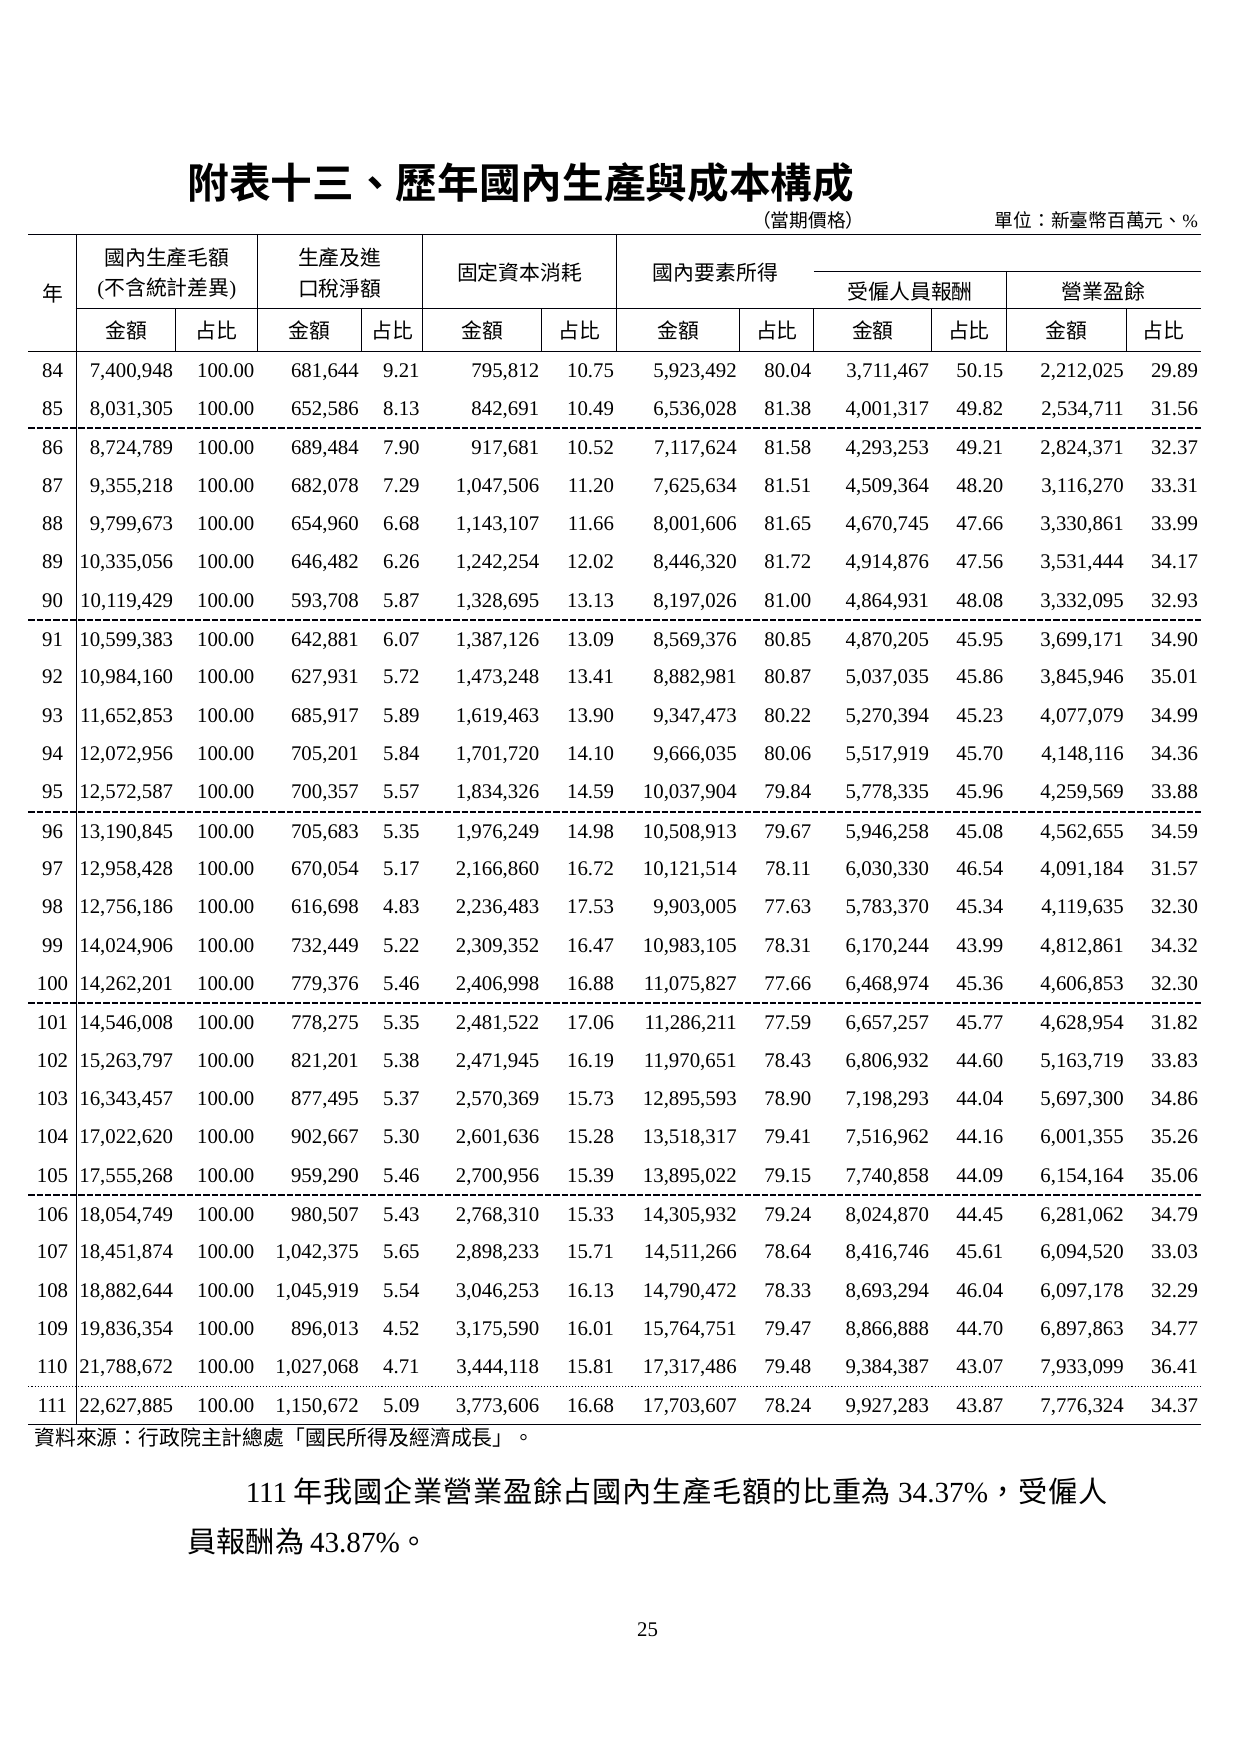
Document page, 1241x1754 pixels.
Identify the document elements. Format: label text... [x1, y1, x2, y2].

table_cell 959,290 [257, 1156, 361, 1194]
table_cell 34.17 [1126, 542, 1201, 581]
table_cell 6,806,932 [814, 1041, 932, 1079]
table_cell 1,834,326 [422, 772, 542, 811]
table_cell 43.99 [932, 926, 1006, 964]
table_cell 14,262,201 [77, 964, 176, 1002]
table_cell 45.96 [932, 772, 1006, 811]
table_cell 17,555,268 [77, 1156, 176, 1194]
table_cell 100.00 [176, 657, 257, 696]
table_cell 9.21 [361, 352, 422, 389]
table_cell [1201, 619, 1207, 657]
table_cell 100.00 [176, 389, 257, 427]
table_cell 45.70 [932, 734, 1006, 772]
table_cell 6,536,028 [617, 389, 739, 427]
table_cell 77.63 [739, 887, 814, 926]
table_cell 5.35 [361, 1002, 422, 1041]
table_cell 31.56 [1126, 389, 1201, 427]
table_cell 3,444,118 [422, 1347, 542, 1386]
table_cell [814, 235, 1201, 271]
table_cell 100.00 [176, 1194, 257, 1232]
table_cell 13.13 [542, 581, 617, 619]
table_cell 15.33 [542, 1194, 617, 1232]
table_cell [1201, 811, 1207, 849]
table_cell 10,121,514 [617, 849, 739, 887]
table_cell 占比 [932, 309, 1006, 351]
table_cell 4,259,569 [1006, 772, 1126, 811]
table_cell [1201, 696, 1207, 734]
table_cell 國內要素所得 [617, 235, 814, 308]
table_cell 4,864,931 [814, 581, 932, 619]
table_cell 81.65 [739, 504, 814, 542]
table_cell 88 [28, 504, 76, 542]
table_cell 國內生產毛額 (不含統計差異) [77, 235, 257, 308]
table_cell 5.37 [361, 1079, 422, 1117]
table_cell 81.51 [739, 466, 814, 504]
table_cell 3,175,590 [422, 1309, 542, 1347]
table_cell 33.88 [1126, 772, 1201, 811]
table_cell 100.00 [176, 772, 257, 811]
table_cell 78.43 [739, 1041, 814, 1079]
table_cell 96 [28, 811, 76, 849]
table_cell 2,212,025 [1006, 352, 1126, 389]
table_cell 10,119,429 [77, 581, 176, 619]
table_cell 100.00 [176, 352, 257, 389]
table_cell 5.46 [361, 964, 422, 1002]
table_cell 16,343,457 [77, 1079, 176, 1117]
table_cell 778,275 [257, 1002, 361, 1041]
table_cell 47.66 [932, 504, 1006, 542]
table_cell 11,970,651 [617, 1041, 739, 1079]
table_cell 917,681 [422, 427, 542, 466]
table_cell 85 [28, 389, 76, 427]
table_cell 2,309,352 [422, 926, 542, 964]
table_cell 732,449 [257, 926, 361, 964]
table_cell 3,332,095 [1006, 581, 1126, 619]
table_cell 78.64 [739, 1232, 814, 1271]
table_cell 89 [28, 542, 76, 581]
table_cell 34.36 [1126, 734, 1201, 772]
table_cell 17.06 [542, 1002, 617, 1041]
table_cell 4,606,853 [1006, 964, 1126, 1002]
table_cell 11,652,853 [77, 696, 176, 734]
table_cell 79.47 [739, 1309, 814, 1347]
table_cell 10,335,056 [77, 542, 176, 581]
table_cell 94 [28, 734, 76, 772]
table_cell 年 [28, 235, 76, 351]
table_cell 12,756,186 [77, 887, 176, 926]
table_cell 48.20 [932, 466, 1006, 504]
table_cell 79.84 [739, 772, 814, 811]
table_cell 10.75 [542, 352, 617, 389]
table_cell 1,042,375 [257, 1232, 361, 1271]
table_cell 91 [28, 619, 76, 657]
table_cell 45.34 [932, 887, 1006, 926]
table_cell 7,625,634 [617, 466, 739, 504]
table_cell 34.79 [1126, 1194, 1201, 1232]
table_cell 78.31 [739, 926, 814, 964]
table_cell [1201, 427, 1207, 466]
table_cell 5.84 [361, 734, 422, 772]
table_cell 6.68 [361, 504, 422, 542]
table_cell 77.59 [739, 1002, 814, 1041]
table_cell 3,330,861 [1006, 504, 1126, 542]
table_cell 16.01 [542, 1309, 617, 1347]
table_cell 104 [28, 1117, 76, 1156]
table_cell 5.89 [361, 696, 422, 734]
table_cell 6,001,355 [1006, 1117, 1126, 1156]
table_cell 7,933,099 [1006, 1347, 1126, 1386]
table_cell 8,693,294 [814, 1271, 932, 1309]
table_cell 32.29 [1126, 1271, 1201, 1309]
table_cell 1,328,695 [422, 581, 542, 619]
table_cell 646,482 [257, 542, 361, 581]
table_cell 43.87 [932, 1386, 1006, 1424]
table_cell 14.98 [542, 811, 617, 849]
table_cell 100.00 [176, 581, 257, 619]
table_cell 9,903,005 [617, 887, 739, 926]
table_cell 77.66 [739, 964, 814, 1002]
table_cell 9,666,035 [617, 734, 739, 772]
table_cell 3,711,467 [814, 352, 932, 389]
table_cell 12,958,428 [77, 849, 176, 887]
table_cell 33.83 [1126, 1041, 1201, 1079]
table_cell 12,895,593 [617, 1079, 739, 1117]
table_header （當期價格） 單位：新臺幣百萬元、% [28, 210, 1201, 234]
table_cell 6,030,330 [814, 849, 932, 887]
table_cell 8,569,376 [617, 619, 739, 657]
table_cell 15.28 [542, 1117, 617, 1156]
table_cell 17,703,607 [617, 1386, 739, 1424]
table_cell 84 [28, 352, 76, 389]
table_cell 105 [28, 1156, 76, 1194]
table_cell 685,917 [257, 696, 361, 734]
table_cell 6,897,863 [1006, 1309, 1126, 1347]
table_cell 金額 [617, 309, 739, 351]
table_cell 34.86 [1126, 1079, 1201, 1117]
table_cell 103 [28, 1079, 76, 1117]
table_cell 652,586 [257, 389, 361, 427]
table_cell 16.68 [542, 1386, 617, 1424]
table_cell [1201, 1156, 1207, 1194]
table_cell 5,778,335 [814, 772, 932, 811]
table_cell 10,508,913 [617, 811, 739, 849]
table_cell 616,698 [257, 887, 361, 926]
table_cell 4,077,079 [1006, 696, 1126, 734]
table_cell 5.57 [361, 772, 422, 811]
table_cell 821,201 [257, 1041, 361, 1079]
table_cell 2,824,371 [1006, 427, 1126, 466]
table_cell 生產及進 口稅淨額 [258, 235, 422, 308]
table_cell 2,406,998 [422, 964, 542, 1002]
table_cell 7.29 [361, 466, 422, 504]
table_cell [1201, 389, 1207, 427]
table_cell 9,384,387 [814, 1347, 932, 1386]
table_cell 100.00 [176, 1271, 257, 1309]
table_cell [1201, 504, 1207, 542]
table_cell [1201, 466, 1207, 504]
table_cell 3,046,253 [422, 1271, 542, 1309]
table_cell 100.00 [176, 1117, 257, 1156]
table_cell 4,914,876 [814, 542, 932, 581]
table_cell 99 [28, 926, 76, 964]
table_cell 109 [28, 1309, 76, 1347]
table_cell 16.88 [542, 964, 617, 1002]
table_cell 78.24 [739, 1386, 814, 1424]
table_cell 4.83 [361, 887, 422, 926]
table_cell 35.26 [1126, 1117, 1201, 1156]
table_cell [1201, 234, 1207, 271]
table_cell 33.31 [1126, 466, 1201, 504]
table_cell 902,667 [257, 1117, 361, 1156]
table_cell 81.72 [739, 542, 814, 581]
table_cell 金額 [77, 309, 175, 351]
table_cell [1201, 1232, 1207, 1271]
table_cell 45.77 [932, 1002, 1006, 1041]
table_cell 100.00 [176, 1309, 257, 1347]
table_cell 15.81 [542, 1347, 617, 1386]
table_cell 100.00 [176, 1041, 257, 1079]
text 資料來源：行政院主計總處「國民所得及經濟成長」。 [34, 1425, 1107, 1450]
table_cell 6,170,244 [814, 926, 932, 964]
table_cell 10.52 [542, 427, 617, 466]
table_cell 110 [28, 1347, 76, 1386]
table_cell 627,931 [257, 657, 361, 696]
table_cell 35.01 [1126, 657, 1201, 696]
table_cell 16.72 [542, 849, 617, 887]
table_cell 13,518,317 [617, 1117, 739, 1156]
table_cell [1201, 271, 1207, 308]
table_cell 4,812,861 [1006, 926, 1126, 964]
table_cell 11.20 [542, 466, 617, 504]
table_cell 43.07 [932, 1347, 1006, 1386]
table_cell 81.00 [739, 581, 814, 619]
table_cell 19,836,354 [77, 1309, 176, 1347]
table_cell 5,270,394 [814, 696, 932, 734]
table_cell 1,387,126 [422, 619, 542, 657]
table_cell 7,776,324 [1006, 1386, 1126, 1424]
table_cell 2,471,945 [422, 1041, 542, 1079]
table_cell [1201, 1309, 1207, 1347]
table_cell 4,119,635 [1006, 887, 1126, 926]
table_cell 占比 [362, 309, 422, 351]
table_cell 6,097,178 [1006, 1271, 1126, 1309]
text 111年我國企業營業盈餘占國內生產毛額的比重為34.37%，受僱人員報酬為43.87%。 [187, 1462, 1107, 1562]
table_cell 31.57 [1126, 849, 1201, 887]
table_cell 34.32 [1126, 926, 1201, 964]
table_cell 14.10 [542, 734, 617, 772]
table_cell 108 [28, 1271, 76, 1309]
table_cell 34.37 [1126, 1386, 1201, 1424]
table_cell 35.06 [1126, 1156, 1201, 1194]
table_cell 49.82 [932, 389, 1006, 427]
table_cell 45.23 [932, 696, 1006, 734]
table_cell 34.90 [1126, 619, 1201, 657]
table_cell 102 [28, 1041, 76, 1079]
table_cell 45.86 [932, 657, 1006, 696]
table_cell 18,054,749 [77, 1194, 176, 1232]
table_cell 670,054 [257, 849, 361, 887]
table_cell 18,882,644 [77, 1271, 176, 1309]
table_cell 11,286,211 [617, 1002, 739, 1041]
table_cell 14.59 [542, 772, 617, 811]
table_header [1201, 210, 1207, 234]
table_cell [1201, 1271, 1207, 1309]
table_cell 100.00 [176, 964, 257, 1002]
table_cell 2,898,233 [422, 1232, 542, 1271]
table_cell 17.53 [542, 887, 617, 926]
table_cell 842,691 [422, 389, 542, 427]
table_cell 金額 [258, 309, 361, 351]
table_cell 705,201 [257, 734, 361, 772]
table_cell 44.04 [932, 1079, 1006, 1117]
text 附表十三、歷年國內生產與成本構成 [187, 150, 1107, 210]
table_cell 10,983,105 [617, 926, 739, 964]
table_cell 13.41 [542, 657, 617, 696]
table_cell 金額 [423, 309, 541, 351]
table_cell 36.41 [1126, 1347, 1201, 1386]
table_cell 795,812 [422, 352, 542, 389]
table_cell 33.99 [1126, 504, 1201, 542]
table_cell 45.95 [932, 619, 1006, 657]
table_cell 779,376 [257, 964, 361, 1002]
table_cell 金額 [1007, 309, 1126, 351]
table_cell [1201, 1079, 1207, 1117]
table_cell 8,882,981 [617, 657, 739, 696]
table_cell 13.09 [542, 619, 617, 657]
table_cell 4,148,116 [1006, 734, 1126, 772]
table_cell 32.93 [1126, 581, 1201, 619]
table_cell 4.52 [361, 1309, 422, 1347]
table_cell [1201, 351, 1207, 389]
table_cell 100.00 [176, 504, 257, 542]
table_cell 81.38 [739, 389, 814, 427]
table_cell 100.00 [176, 1232, 257, 1271]
table_cell 100.00 [176, 542, 257, 581]
table_cell 896,013 [257, 1309, 361, 1347]
table_cell 8,031,305 [77, 389, 176, 427]
table_cell 8,724,789 [77, 427, 176, 466]
table_cell 8,024,870 [814, 1194, 932, 1232]
table_cell 6,281,062 [1006, 1194, 1126, 1232]
table_cell 5.65 [361, 1232, 422, 1271]
table_cell 45.08 [932, 811, 1006, 849]
table_cell 7,198,293 [814, 1079, 932, 1117]
table_cell 5,783,370 [814, 887, 932, 926]
table_cell 15.71 [542, 1232, 617, 1271]
table_cell [1201, 734, 1207, 772]
table_cell 100.00 [176, 1002, 257, 1041]
table_cell 97 [28, 849, 76, 887]
table_cell 占比 [176, 309, 257, 351]
table_cell 5,517,919 [814, 734, 932, 772]
table_cell 8,446,320 [617, 542, 739, 581]
table_cell 15.39 [542, 1156, 617, 1194]
table_cell 11.66 [542, 504, 617, 542]
table_cell 78.11 [739, 849, 814, 887]
table_cell 12,572,587 [77, 772, 176, 811]
table_cell 3,531,444 [1006, 542, 1126, 581]
table_cell 29.89 [1126, 352, 1201, 389]
table_cell 6,657,257 [814, 1002, 932, 1041]
table_cell 642,881 [257, 619, 361, 657]
table_cell 7,400,948 [77, 352, 176, 389]
table_cell 49.21 [932, 427, 1006, 466]
table_cell 80.22 [739, 696, 814, 734]
table_cell 32.30 [1126, 887, 1201, 926]
table_cell 5.22 [361, 926, 422, 964]
table_cell 1,150,672 [257, 1386, 361, 1424]
table_cell 10,599,383 [77, 619, 176, 657]
table_cell 90 [28, 581, 76, 619]
table_cell 86 [28, 427, 76, 466]
table_cell 14,305,932 [617, 1194, 739, 1232]
table_cell 10.49 [542, 389, 617, 427]
table_cell 3,699,171 [1006, 619, 1126, 657]
table_cell 80.04 [739, 352, 814, 389]
table_cell 8,197,026 [617, 581, 739, 619]
table_cell 占比 [542, 309, 616, 351]
table_cell 5.72 [361, 657, 422, 696]
table_cell 1,242,254 [422, 542, 542, 581]
table_cell 1,047,506 [422, 466, 542, 504]
table_cell 17,022,620 [77, 1117, 176, 1156]
table_cell 2,534,711 [1006, 389, 1126, 427]
table_cell 2,768,310 [422, 1194, 542, 1232]
table_cell 95 [28, 772, 76, 811]
table_cell 980,507 [257, 1194, 361, 1232]
table_cell [1201, 1386, 1207, 1424]
table_cell 34.77 [1126, 1309, 1201, 1347]
table_cell 93 [28, 696, 76, 734]
table_cell 5.35 [361, 811, 422, 849]
table_cell 78.33 [739, 1271, 814, 1309]
table_cell 占比 [1127, 309, 1201, 351]
table_cell 50.15 [932, 352, 1006, 389]
table_cell [1201, 926, 1207, 964]
table_cell 5,946,258 [814, 811, 932, 849]
table_cell 4,509,364 [814, 466, 932, 504]
table_cell 10,984,160 [77, 657, 176, 696]
table_cell 2,481,522 [422, 1002, 542, 1041]
table_cell 15,764,751 [617, 1309, 739, 1347]
table_cell 8,416,746 [814, 1232, 932, 1271]
table_cell 45.61 [932, 1232, 1006, 1271]
table_cell 21,788,672 [77, 1347, 176, 1386]
table_cell 33.03 [1126, 1232, 1201, 1271]
table_cell 100.00 [176, 427, 257, 466]
table_cell 4,670,745 [814, 504, 932, 542]
table_cell 9,927,283 [814, 1386, 932, 1424]
table_cell 5.43 [361, 1194, 422, 1232]
table_cell 占比 [740, 309, 813, 351]
table_cell 80.06 [739, 734, 814, 772]
table_cell 47.56 [932, 542, 1006, 581]
table_cell 100.00 [176, 466, 257, 504]
table_cell 79.48 [739, 1347, 814, 1386]
table_cell 17,317,486 [617, 1347, 739, 1386]
table_cell 5.30 [361, 1117, 422, 1156]
table_cell 金額 [814, 309, 931, 351]
table_cell 16.47 [542, 926, 617, 964]
table_cell 46.54 [932, 849, 1006, 887]
table_cell 1,701,720 [422, 734, 542, 772]
table_cell 44.70 [932, 1309, 1006, 1347]
table_cell 5,037,035 [814, 657, 932, 696]
table_cell 7.90 [361, 427, 422, 466]
table_cell 45.36 [932, 964, 1006, 1002]
table_cell 689,484 [257, 427, 361, 466]
table_cell 9,799,673 [77, 504, 176, 542]
table_cell 7,117,624 [617, 427, 739, 466]
table_cell 6,094,520 [1006, 1232, 1126, 1271]
table_cell 100.00 [176, 619, 257, 657]
table_cell 4,293,253 [814, 427, 932, 466]
table_cell 4,628,954 [1006, 1002, 1126, 1041]
table_cell 14,511,266 [617, 1232, 739, 1271]
table_cell 18,451,874 [77, 1232, 176, 1271]
table_cell 4,870,205 [814, 619, 932, 657]
table_cell [1201, 964, 1207, 1002]
table_cell 34.59 [1126, 811, 1201, 849]
table_cell 5.46 [361, 1156, 422, 1194]
table_cell 5.17 [361, 849, 422, 887]
table_cell 8.13 [361, 389, 422, 427]
table_cell [1201, 1041, 1207, 1079]
table_cell 8,866,888 [814, 1309, 932, 1347]
table_cell 5,163,719 [1006, 1041, 1126, 1079]
table_cell 15.73 [542, 1079, 617, 1117]
table_cell [1201, 308, 1207, 351]
table_cell 6,468,974 [814, 964, 932, 1002]
table_cell 48.08 [932, 581, 1006, 619]
table_cell 2,570,369 [422, 1079, 542, 1117]
table_cell 9,355,218 [77, 466, 176, 504]
table_cell 3,773,606 [422, 1386, 542, 1424]
table_cell 固定資本消耗 [423, 235, 616, 308]
table_cell 5,697,300 [1006, 1079, 1126, 1117]
table_cell 6.26 [361, 542, 422, 581]
table_cell 100.00 [176, 1079, 257, 1117]
table_cell 4.71 [361, 1347, 422, 1386]
table_cell 44.45 [932, 1194, 1006, 1232]
table_cell 3,845,946 [1006, 657, 1126, 696]
table_cell 100.00 [176, 734, 257, 772]
table_cell 100.00 [176, 926, 257, 964]
table_cell 5.87 [361, 581, 422, 619]
table_cell 6,154,164 [1006, 1156, 1126, 1194]
table_cell [1201, 1002, 1207, 1041]
table_cell 100.00 [176, 696, 257, 734]
table_cell 44.16 [932, 1117, 1006, 1156]
table_cell 13.90 [542, 696, 617, 734]
table_cell [1201, 542, 1207, 581]
table_cell 5,923,492 [617, 352, 739, 389]
table_cell 16.13 [542, 1271, 617, 1309]
table_cell 12.02 [542, 542, 617, 581]
table_cell 7,516,962 [814, 1117, 932, 1156]
table_cell 100 [28, 964, 76, 1002]
table_cell 9,347,473 [617, 696, 739, 734]
table_cell 700,357 [257, 772, 361, 811]
table_cell 11,075,827 [617, 964, 739, 1002]
table_cell 87 [28, 466, 76, 504]
table_cell 79.67 [739, 811, 814, 849]
table_cell 2,601,636 [422, 1117, 542, 1156]
table_cell 10,037,904 [617, 772, 739, 811]
table_cell 111 [28, 1386, 76, 1424]
table_cell 100.00 [176, 1156, 257, 1194]
table_cell [1201, 887, 1207, 926]
table_cell 1,619,463 [422, 696, 542, 734]
table_cell 81.58 [739, 427, 814, 466]
table_cell [1201, 657, 1207, 696]
table_cell 13,895,022 [617, 1156, 739, 1194]
table_cell 4,562,655 [1006, 811, 1126, 849]
table_cell 1,045,919 [257, 1271, 361, 1309]
table_cell 7,740,858 [814, 1156, 932, 1194]
table_cell 12,072,956 [77, 734, 176, 772]
table_cell 6.07 [361, 619, 422, 657]
table_cell 營業盈餘 [1007, 272, 1201, 308]
table_cell [1201, 849, 1207, 887]
table_cell 654,960 [257, 504, 361, 542]
table_cell 31.82 [1126, 1002, 1201, 1041]
table_cell 4,091,184 [1006, 849, 1126, 887]
table_cell 2,166,860 [422, 849, 542, 887]
table_cell 2,700,956 [422, 1156, 542, 1194]
table_cell 受僱人員報酬 [814, 272, 1006, 308]
table_cell [1201, 1117, 1207, 1156]
table_cell 100.00 [176, 1347, 257, 1386]
table_cell 877,495 [257, 1079, 361, 1117]
table_cell 79.15 [739, 1156, 814, 1194]
table_cell 681,644 [257, 352, 361, 389]
table_cell 46.04 [932, 1271, 1006, 1309]
table_cell 22,627,885 [77, 1386, 176, 1424]
table_cell 5.38 [361, 1041, 422, 1079]
table_cell 14,546,008 [77, 1002, 176, 1041]
table_cell 14,024,906 [77, 926, 176, 964]
table_cell 15,263,797 [77, 1041, 176, 1079]
table_cell 1,976,249 [422, 811, 542, 849]
table_cell [1201, 1194, 1207, 1232]
table_cell 5.54 [361, 1271, 422, 1309]
table_cell 100.00 [176, 849, 257, 887]
table_cell 1,027,068 [257, 1347, 361, 1386]
table_cell 79.41 [739, 1117, 814, 1156]
table_cell 705,683 [257, 811, 361, 849]
table_cell 79.24 [739, 1194, 814, 1232]
table_cell 106 [28, 1194, 76, 1232]
table_cell 8,001,606 [617, 504, 739, 542]
table_cell 98 [28, 887, 76, 926]
table_cell 32.30 [1126, 964, 1201, 1002]
table_cell 34.99 [1126, 696, 1201, 734]
table_cell 593,708 [257, 581, 361, 619]
table_cell 100.00 [176, 1386, 257, 1424]
table_cell 13,190,845 [77, 811, 176, 849]
table_cell 1,143,107 [422, 504, 542, 542]
table_cell 3,116,270 [1006, 466, 1126, 504]
table_cell 2,236,483 [422, 887, 542, 926]
table_cell 78.90 [739, 1079, 814, 1117]
table_cell 92 [28, 657, 76, 696]
table_cell 80.85 [739, 619, 814, 657]
table_cell [1201, 772, 1207, 811]
table_cell 100.00 [176, 887, 257, 926]
table_cell 80.87 [739, 657, 814, 696]
table_cell 44.60 [932, 1041, 1006, 1079]
table_cell 1,473,248 [422, 657, 542, 696]
table_cell 107 [28, 1232, 76, 1271]
table_cell 16.19 [542, 1041, 617, 1079]
table_cell 32.37 [1126, 427, 1201, 466]
table_cell 101 [28, 1002, 76, 1041]
table_cell 4,001,317 [814, 389, 932, 427]
table_cell 100.00 [176, 811, 257, 849]
table_cell 14,790,472 [617, 1271, 739, 1309]
table_cell [1201, 581, 1207, 619]
table_cell [1201, 1347, 1207, 1386]
table_cell 682,078 [257, 466, 361, 504]
table_cell 44.09 [932, 1156, 1006, 1194]
table_cell 5.09 [361, 1386, 422, 1424]
